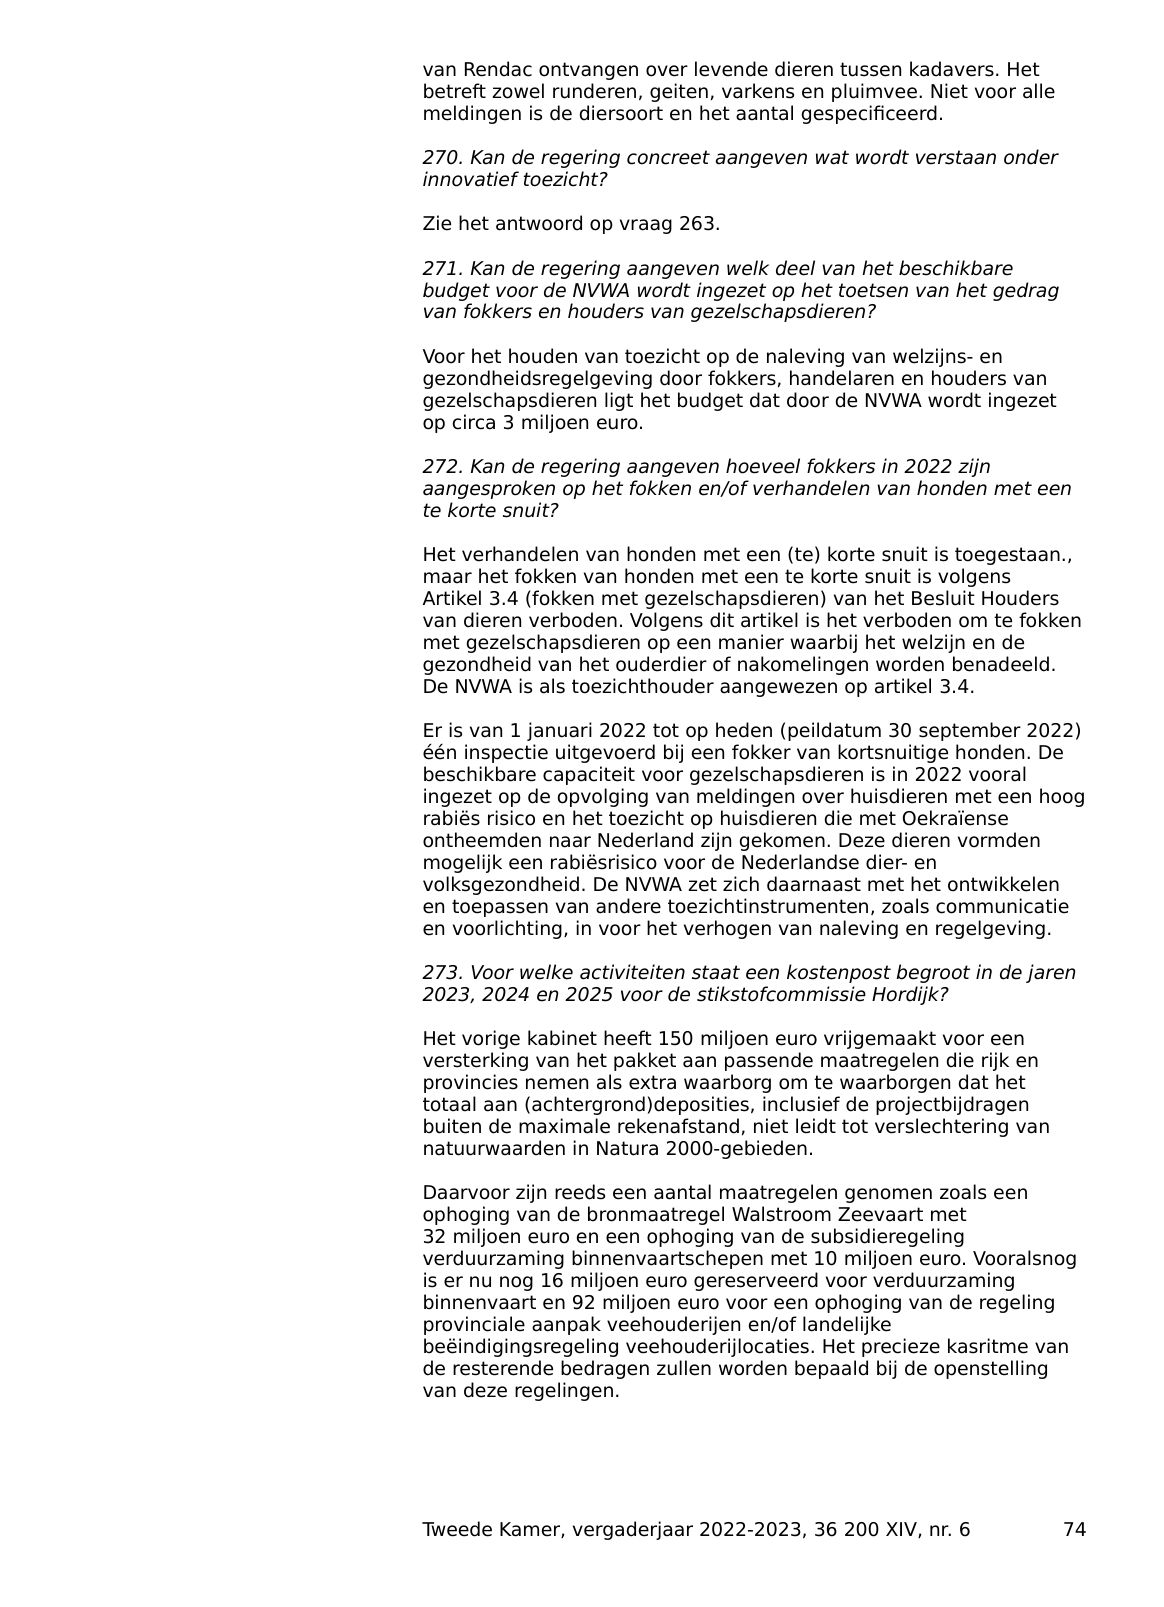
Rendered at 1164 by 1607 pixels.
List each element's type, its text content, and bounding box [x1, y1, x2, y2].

text Het vorige kabinet heeft 150 miljoen euro vrijgemaakt voor een versterking van het pakket aan passende maatregelen die rijk en provincies nemen als extra waarborg om te waarborgen dat het totaal aan (achtergrond)deposities, inclusief de projectbijdragen buiten de maximale rekenafstand, niet leidt tot verslechtering van natuurwaarden in Natura 2000-gebieden. [422, 1028, 1087, 1160]
text Zie het antwoord op vraag 263. [422, 213, 1087, 235]
text Daarvoor zijn reeds een aantal maatregelen genomen zoals een ophoging van de bronmaatregel Walstroom Zeevaart met 32 miljoen euro en een ophoging van de subsidieregeling verduurzaming binnenvaartschepen met 10 miljoen euro. Vooralsnog is er nu nog 16 miljoen euro gereserveerd voor verduurzaming binnenvaart en 92 miljoen euro voor een ophoging van de regeling provinciale aanpak veehouderijen en/of landelijke beëindigingsregeling veehouderijlocaties. Het precieze kasritme van de resterende bedragen zullen worden bepaald bij de openstelling van deze regelingen. [422, 1182, 1087, 1402]
text van Rendac ontvangen over levende dieren tussen kadavers. Het betreft zowel runderen, geiten, varkens en pluimvee. Niet voor alle meldingen is de diersoort en het aantal gespecificeerd. [422, 59, 1087, 125]
text 272. Kan de regering aangeven hoeveel fokkers in 2022 zijn aangesproken op het fokken en/of verhandelen van honden met een te korte snuit? [422, 456, 1087, 522]
text 271. Kan de regering aangeven welk deel van het beschikbare budget voor de NVWA wordt ingezet op het toetsen van het gedrag van fokkers en houders van gezelschapsdieren? [422, 257, 1087, 323]
text 273. Voor welke activiteiten staat een kostenpost begroot in de jaren 2023, 2024 en 2025 voor de stikstofcommissie Hordijk? [422, 962, 1087, 1006]
text Er is van 1 januari 2022 tot op heden (peildatum 30 september 2022) één inspectie uitgevoerd bij een fokker van kortsnuitige honden. De beschikbare capaciteit voor gezelschapsdieren is in 2022 vooral ingezet op de opvolging van meldingen over huisdieren met een hoog rabiës risico en het toezicht op huisdieren die met Oekraïense ontheemden naar Nederland zijn gekomen. Deze dieren vormden mogelijk een rabiësrisico voor de Nederlandse dier- en volksgezondheid. De NVWA zet zich daarnaast met het ontwikkelen en toepassen van andere toezichtinstrumenten, zoals communicatie en voorlichting, in voor het verhogen van naleving en regelgeving. [422, 720, 1087, 940]
text Het verhandelen van honden met een (te) korte snuit is toegestaan., maar het fokken van honden met een te korte snuit is volgens Artikel 3.4 (fokken met gezelschapsdieren) van het Besluit Houders van dieren verboden. Volgens dit artikel is het verboden om te fokken met gezelschapsdieren op een manier waarbij het welzijn en de gezondheid van het ouderdier of nakomelingen worden benadeeld. De NVWA is als toezichthouder aangewezen op artikel 3.4. [422, 544, 1087, 698]
text 270. Kan de regering concreet aangeven wat wordt verstaan onder innovatief toezicht? [422, 147, 1087, 191]
text Voor het houden van toezicht op de naleving van welzijns- en gezondheidsregelgeving door fokkers, handelaren en houders van gezelschapsdieren ligt het budget dat door de NVWA wordt ingezet op circa 3 miljoen euro. [422, 346, 1087, 433]
